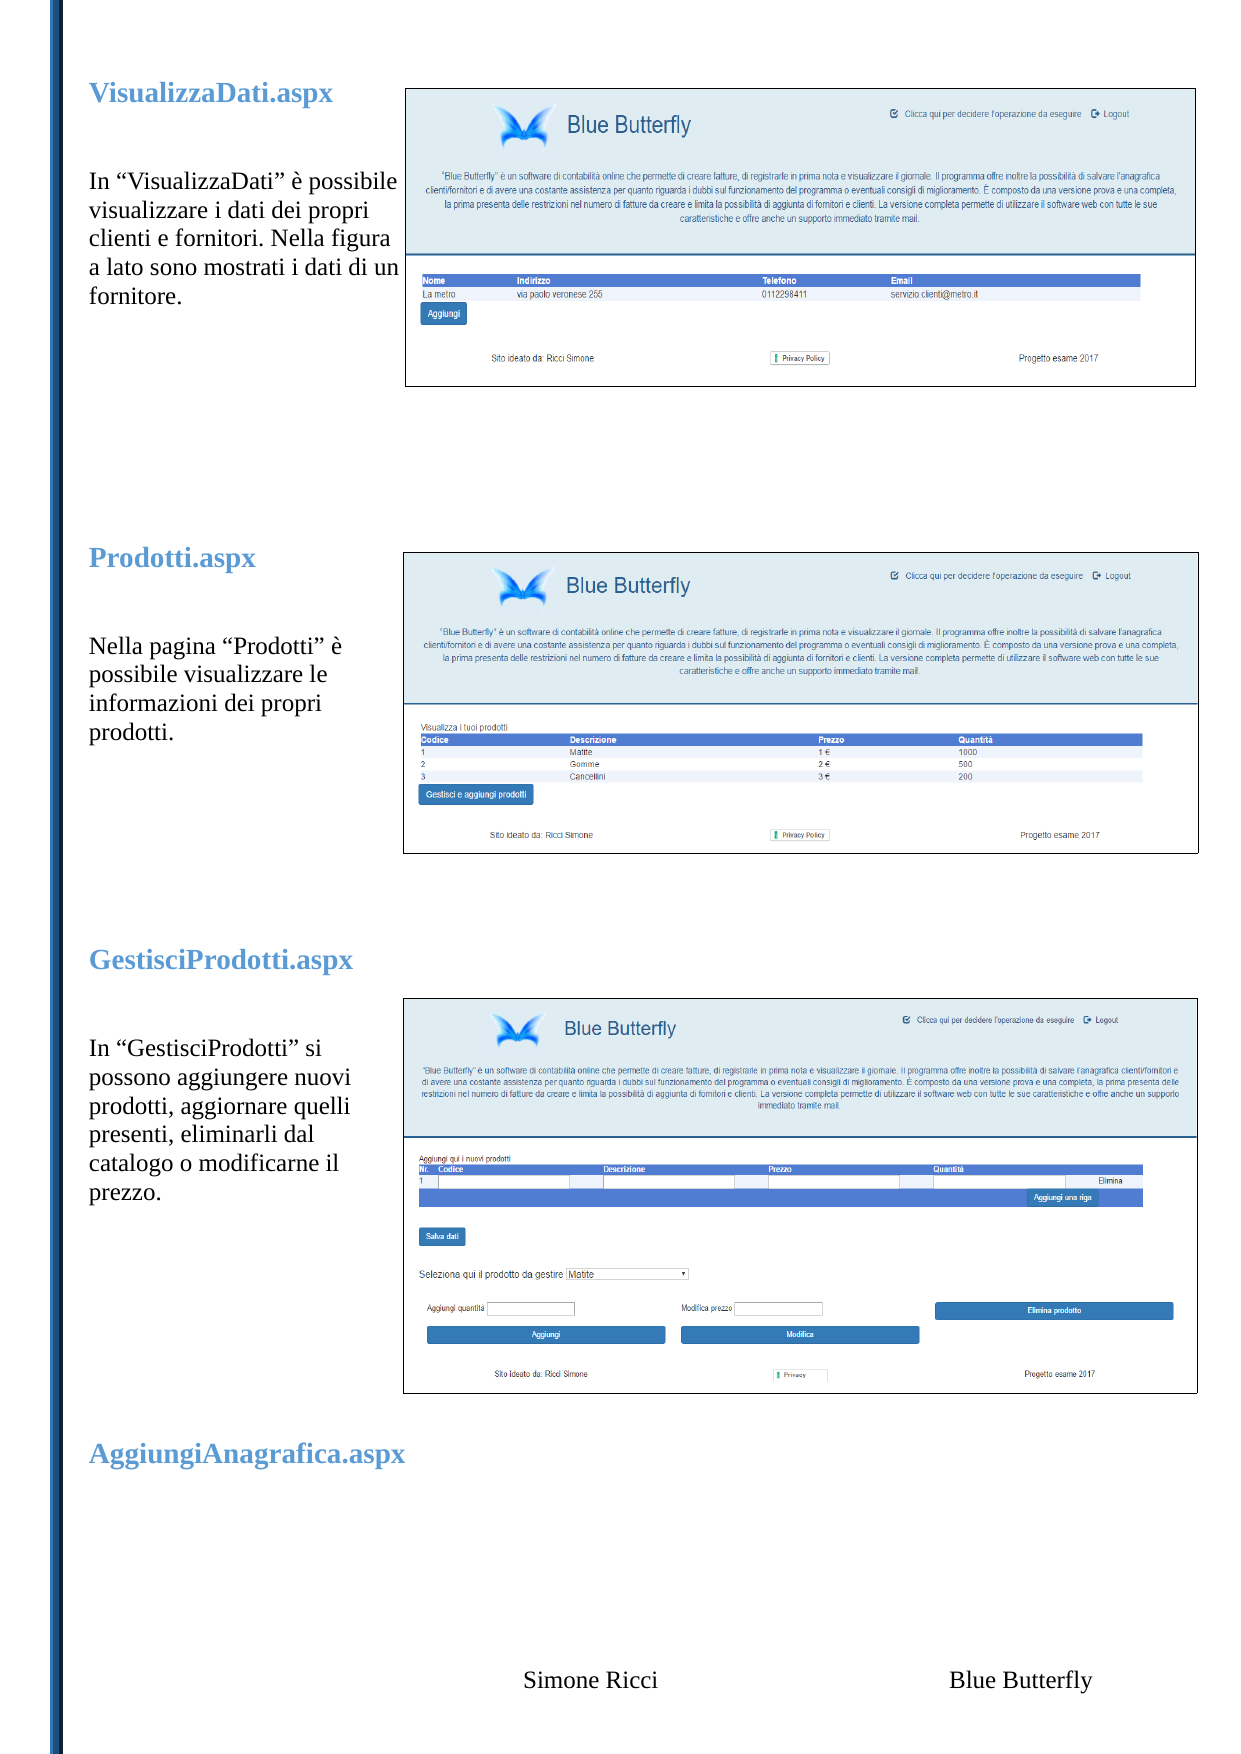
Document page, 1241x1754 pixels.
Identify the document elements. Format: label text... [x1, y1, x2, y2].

text In “GestisciProdotti” si possono aggiungere nuovi prodotti, aggiornare quelli presenti, eliminarli dal catalogo o modificarne il prezzo. [89, 1033, 403, 1206]
text Nella pagina “Prodotti” è possibile visualizzare le informazioni dei propri prodotti. [89, 631, 403, 746]
text In “VisualizzaDati” è possibile visualizzare i dati dei propri clienti e fornitori. Nella figura a lato sono mostrati i dati di un fornitore. [89, 166, 405, 310]
text VisualizzaDati.aspx [89, 75, 1151, 108]
text AggiungiAnagrafica.aspx [89, 1436, 1151, 1469]
text Prodotti.aspx [89, 540, 1151, 573]
text GestisciProdotti.aspx [89, 942, 1151, 976]
